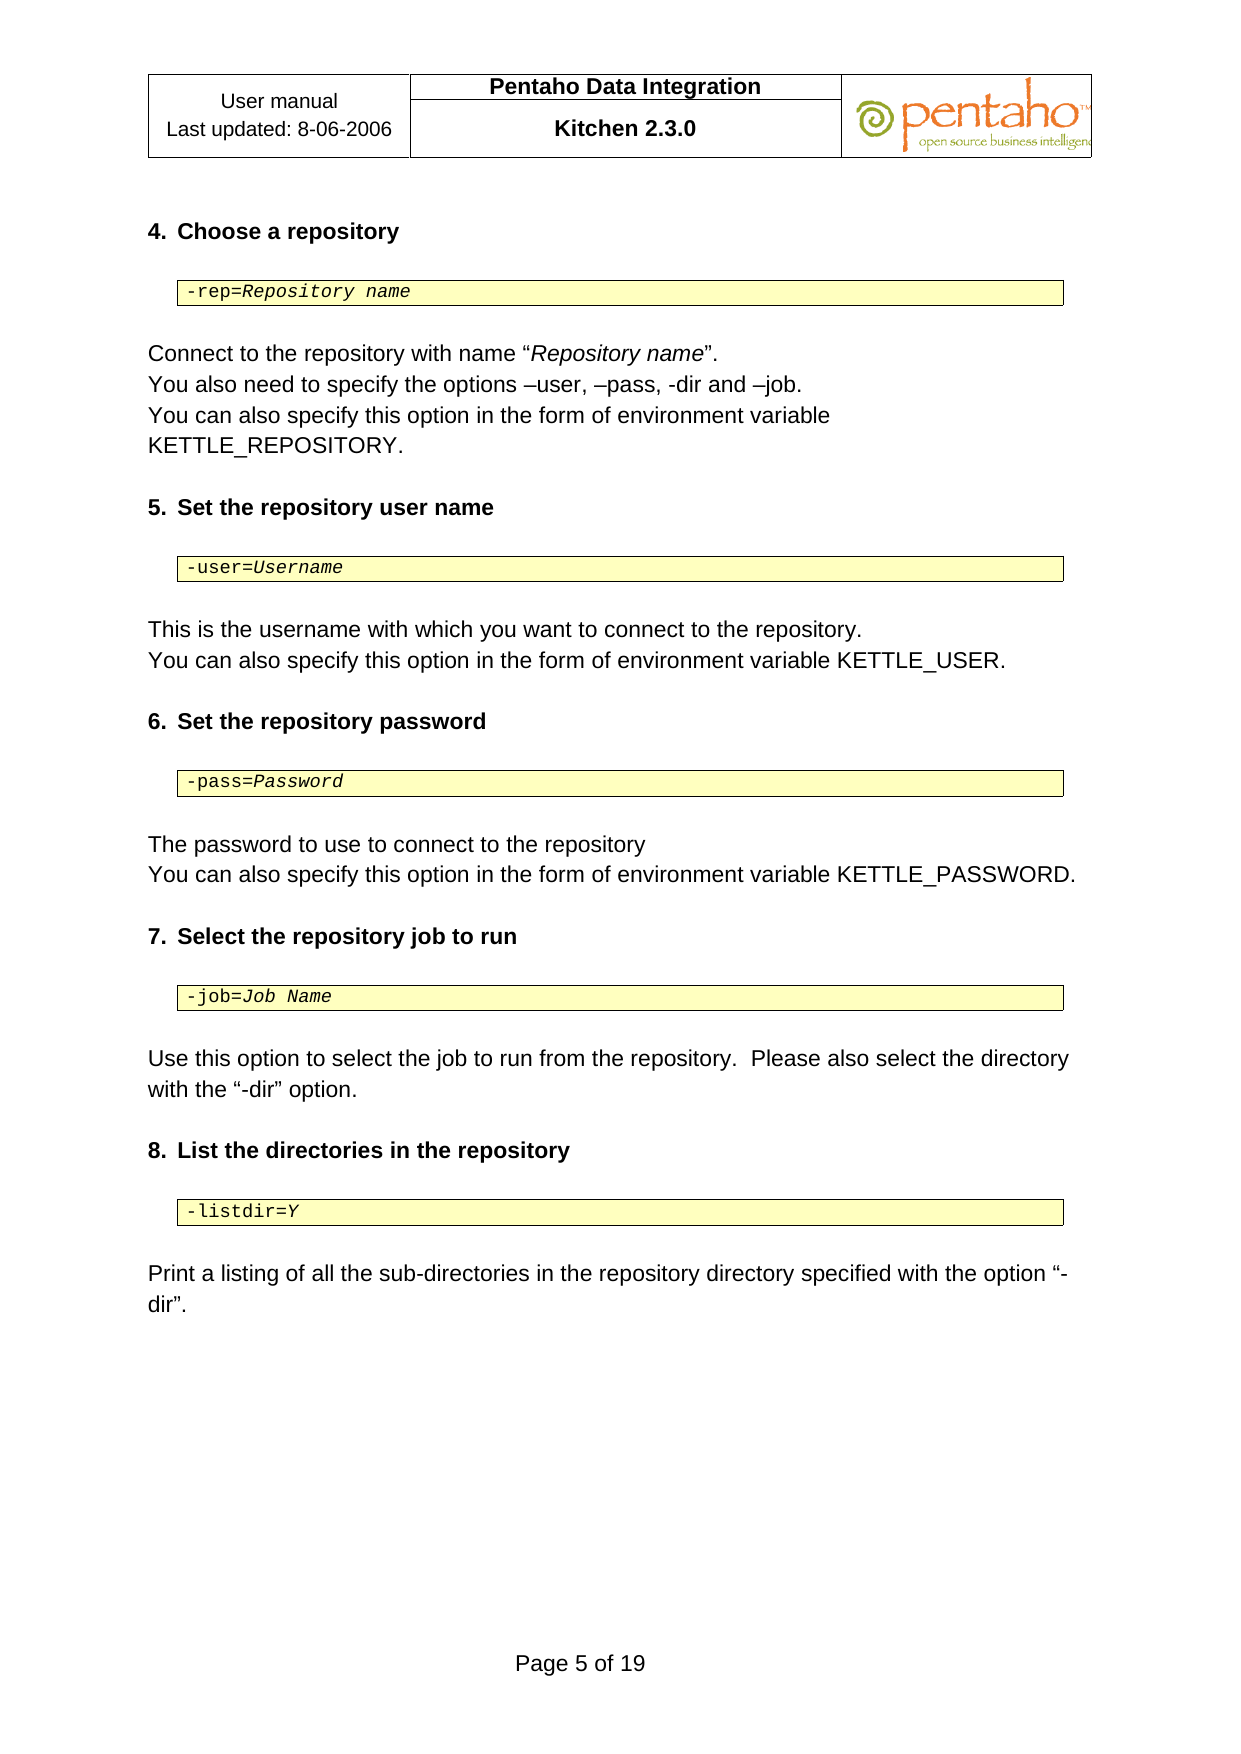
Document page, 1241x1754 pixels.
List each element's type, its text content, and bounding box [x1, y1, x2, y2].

list Set the repository user name [148, 494, 1092, 520]
list Select the repository job to run [148, 923, 1092, 949]
text Print a listing of all the sub-directories in the repository directory specified with the option “-dir”. [148, 1261, 1092, 1317]
list Choose a repository [148, 218, 1092, 244]
text You also need to specify the options –user, –pass, -dir and –job. [148, 372, 1092, 397]
text You can also specify this option in the form of environment variable KETTLE_USER. [148, 648, 1092, 673]
text The password to use to connect to the repository [148, 832, 1092, 857]
text -listdir=Y [178, 1200, 1063, 1225]
text Connect to the repository with name “Repository name”. [148, 341, 1092, 367]
text You can also specify this option in the form of environment variable KETTLE_PASSWORD. [148, 862, 1092, 888]
text This is the username with which you want to connect to the repository. [148, 617, 1092, 642]
text -rep=Repository name [178, 281, 1063, 305]
text Use this option to select the job to run from the repository. Please also select the directory with the “-dir” option. [148, 1046, 1092, 1102]
text -job=Job Name [178, 986, 1063, 1010]
text -pass=Password [178, 771, 1063, 796]
list Set the repository password [148, 709, 1092, 734]
text -user=Username [178, 557, 1063, 581]
list List the directories in the repository [148, 1138, 1092, 1163]
text You can also specify this option in the form of environment variable KETTLE_REPOSITORY. [148, 402, 1092, 458]
